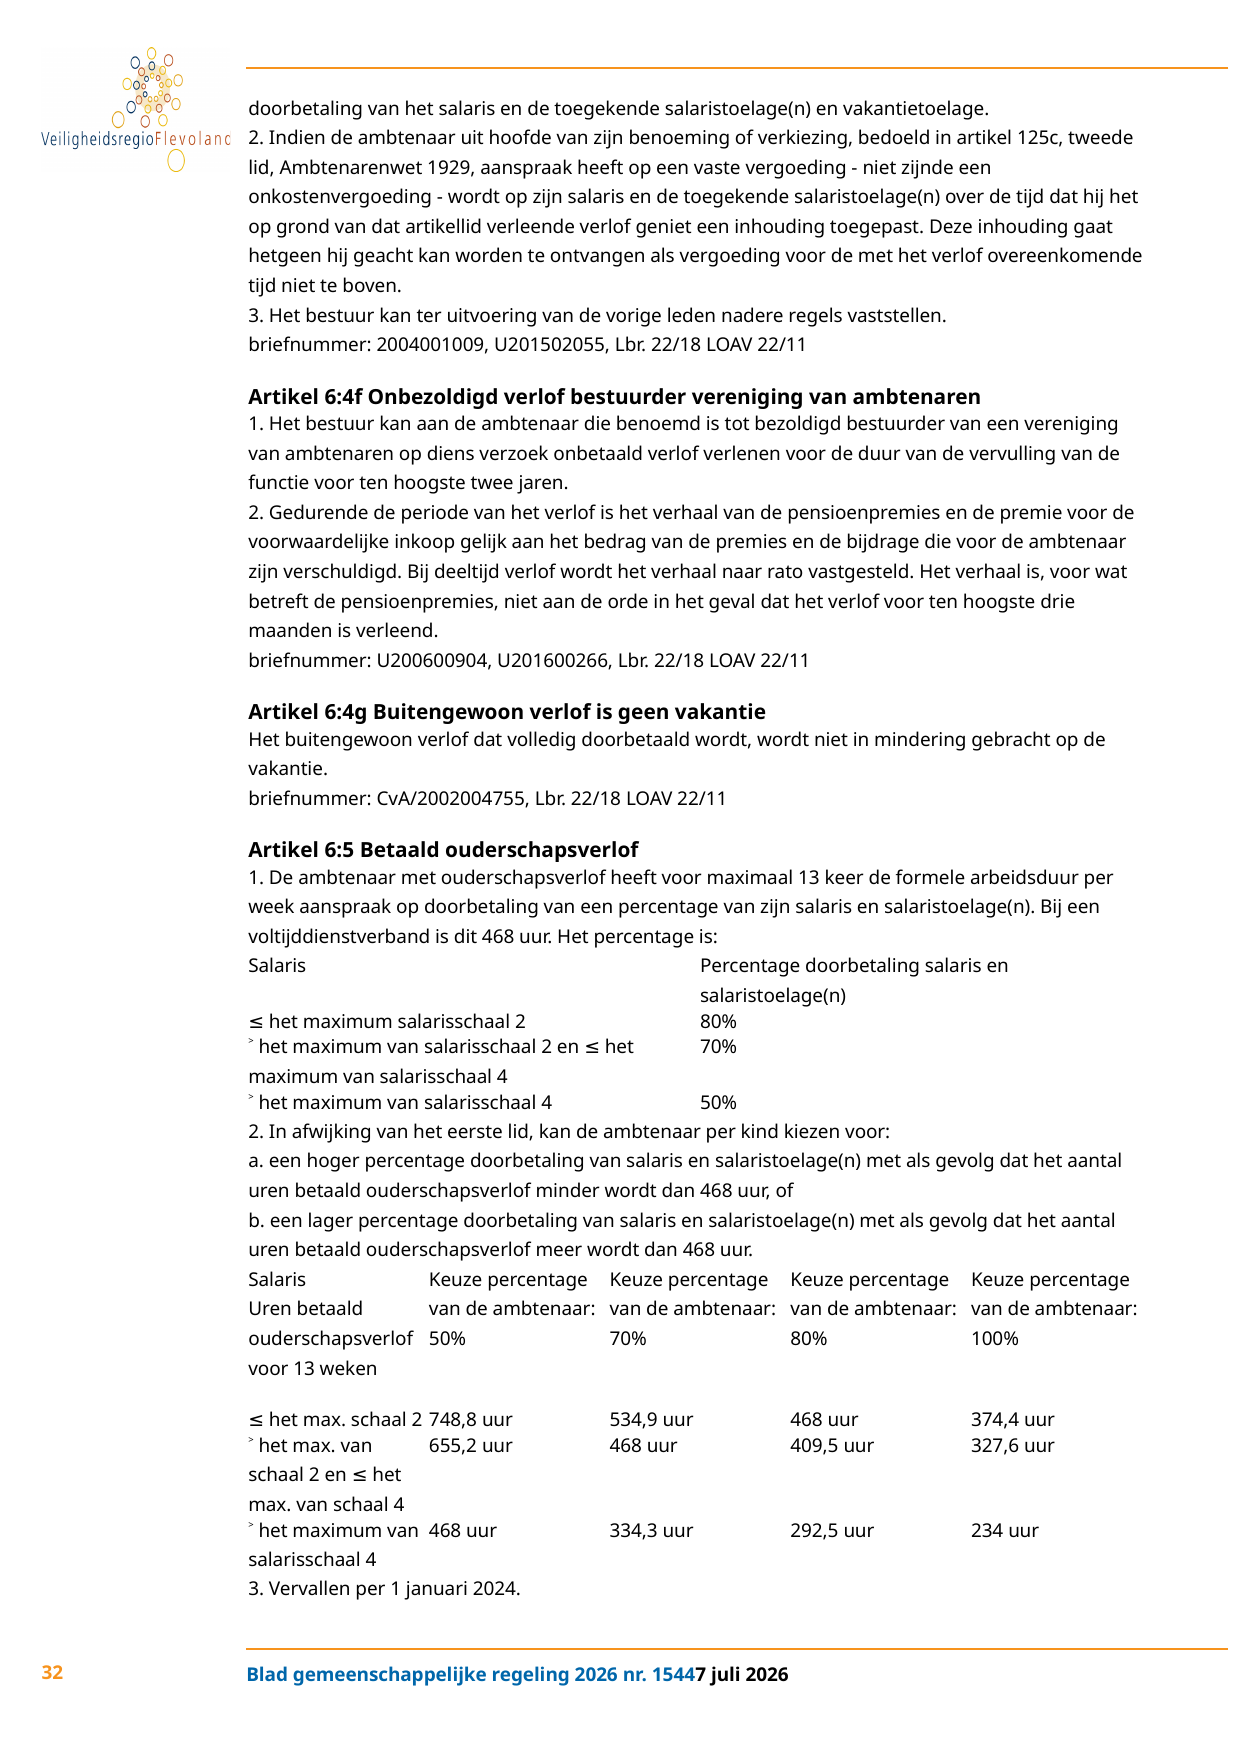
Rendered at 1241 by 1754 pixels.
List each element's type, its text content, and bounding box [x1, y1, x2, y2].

text doorbetaling van het salaris en de toegekende salaristoelage(n) en vakantietoelage. [248, 95, 1152, 121]
text 2. Gedurende de periode van het verlof is het verhaal van de pensioenpremies en de premie voor de voorwaardelijke inkoop gelijk aan het bedrag van de premies en de bijdrage die voor de ambtenaar zijn verschuldigd. Bij deeltijd verlof wordt het verhaal naar rato vastgesteld. Het verhaal is, voor wat betreft de pensioenpremies, niet aan de orde in het geval dat het verlof voor ten hoogste drie maanden is verleend. [248, 499, 1152, 643]
text briefnummer: 2004001009, U201502055, Lbr. 22/18 LOAV 22/11 [248, 331, 1152, 357]
table_cell 334,3 uur [609, 1517, 790, 1572]
text Het buitengewoon verlof dat volledig doorbetaald wordt, wordt niet in mindering gebracht op de vakantie. [248, 726, 1152, 781]
table_header Percentage doorbetaling salaris en salaristoelage(n) [700, 953, 1152, 1008]
table_cell [971, 1381, 1152, 1406]
table_cell ˃ het max. van schaal 2 en ≤ het max. van schaal 4 [248, 1432, 429, 1517]
table_cell 409,5 uur [790, 1432, 971, 1517]
text briefnummer: U200600904, U201600266, Lbr. 22/18 LOAV 22/11 [248, 647, 1152, 673]
table_cell 374,4 uur [971, 1406, 1152, 1432]
table_cell 468 uur [429, 1517, 609, 1572]
table_cell [248, 1381, 429, 1406]
table_cell 70% [700, 1034, 1152, 1089]
table_cell 655,2 uur [429, 1432, 609, 1517]
table_cell [790, 1381, 971, 1406]
table_cell 468 uur [609, 1432, 790, 1517]
table_cell 80% [700, 1008, 1152, 1034]
table_cell ˃ het maximum van salarisschaal 4 [248, 1089, 700, 1115]
table_cell 327,6 uur [971, 1432, 1152, 1517]
text b. een lager percentage doorbetaling van salaris en salaristoelage(n) met als gevolg dat het aantal uren betaald ouderschapsverlof meer wordt dan 468 uur. [248, 1207, 1152, 1262]
table_header Keuze percentage van de ambtenaar: 50% [429, 1266, 609, 1381]
table_cell [609, 1381, 790, 1406]
table_header Keuze percentage van de ambtenaar: 100% [971, 1266, 1152, 1381]
text a. een hoger percentage doorbetaling van salaris en salaristoelage(n) met als gevolg dat het aantal uren betaald ouderschapsverlof minder wordt dan 468 uur, of [248, 1148, 1152, 1203]
text 3. Vervallen per 1 januari 2024. [248, 1575, 1152, 1601]
table_cell 50% [700, 1089, 1152, 1115]
text briefnummer: CvA/2002004755, Lbr. 22/18 LOAV 22/11 [248, 785, 1152, 811]
table_cell ˃ het maximum van salarisschaal 4 [248, 1517, 429, 1572]
table_cell 748,8 uur [429, 1406, 609, 1432]
table_cell ˃ het maximum van salarisschaal 2 en ≤ het maximum van salarisschaal 4 [248, 1034, 700, 1089]
table_header Salaris [248, 953, 700, 1008]
text Artikel 6:4g Buitengewoon verlof is geen vakantie [248, 697, 1152, 726]
table_cell 234 uur [971, 1517, 1152, 1572]
table_header Salaris Uren betaald ouderschapsverlof voor 13 weken [248, 1266, 429, 1381]
text 2. In afwijking van het eerste lid, kan de ambtenaar per kind kiezen voor: [248, 1118, 1152, 1144]
table_cell 292,5 uur [790, 1517, 971, 1572]
table_header Keuze percentage van de ambtenaar: 70% [609, 1266, 790, 1381]
picture [41, 47, 231, 172]
table_header Keuze percentage van de ambtenaar: 80% [790, 1266, 971, 1381]
table_cell 534,9 uur [609, 1406, 790, 1432]
table_cell 468 uur [790, 1406, 971, 1432]
text Artikel 6:5 Betaald ouderschapsverlof [248, 835, 1152, 864]
text 1. De ambtenaar met ouderschapsverlof heeft voor maximaal 13 keer de formele arbeidsduur per week aanspraak op doorbetaling van een percentage van zijn salaris en salaristoelage(n). Bij een voltijddienstverband is dit 468 uur. Het percentage is: [248, 864, 1152, 949]
text Artikel 6:4f Onbezoldigd verlof bestuurder vereniging van ambtenaren [248, 382, 1152, 410]
table_cell ≤ het maximum salarisschaal 2 [248, 1008, 700, 1034]
table_cell [429, 1381, 609, 1406]
text 1. Het bestuur kan aan de ambtenaar die benoemd is tot bezoldigd bestuurder van een vereniging van ambtenaren op diens verzoek onbetaald verlof verlenen voor de duur van de vervulling van de functie voor ten hoogste twee jaren. [248, 410, 1152, 495]
text 2. Indien de ambtenaar uit hoofde van zijn benoeming of verkiezing, bedoeld in artikel 125c, tweede lid, Ambtenarenwet 1929, aanspraak heeft op een vaste vergoeding - niet zijnde een onkostenvergoeding - wordt op zijn salaris en de toegekende salaristoelage(n) over de tijd dat hij het op grond van dat artikellid verleende verlof geniet een inhouding toegepast. Deze inhouding gaat hetgeen hij geacht kan worden te ontvangen als vergoeding voor de met het verlof overeenkomende tijd niet te boven. [248, 124, 1152, 298]
table_cell ≤ het max. schaal 2 [248, 1406, 429, 1432]
text 3. Het bestuur kan ter uitvoering van de vorige leden nadere regels vaststellen. [248, 302, 1152, 328]
